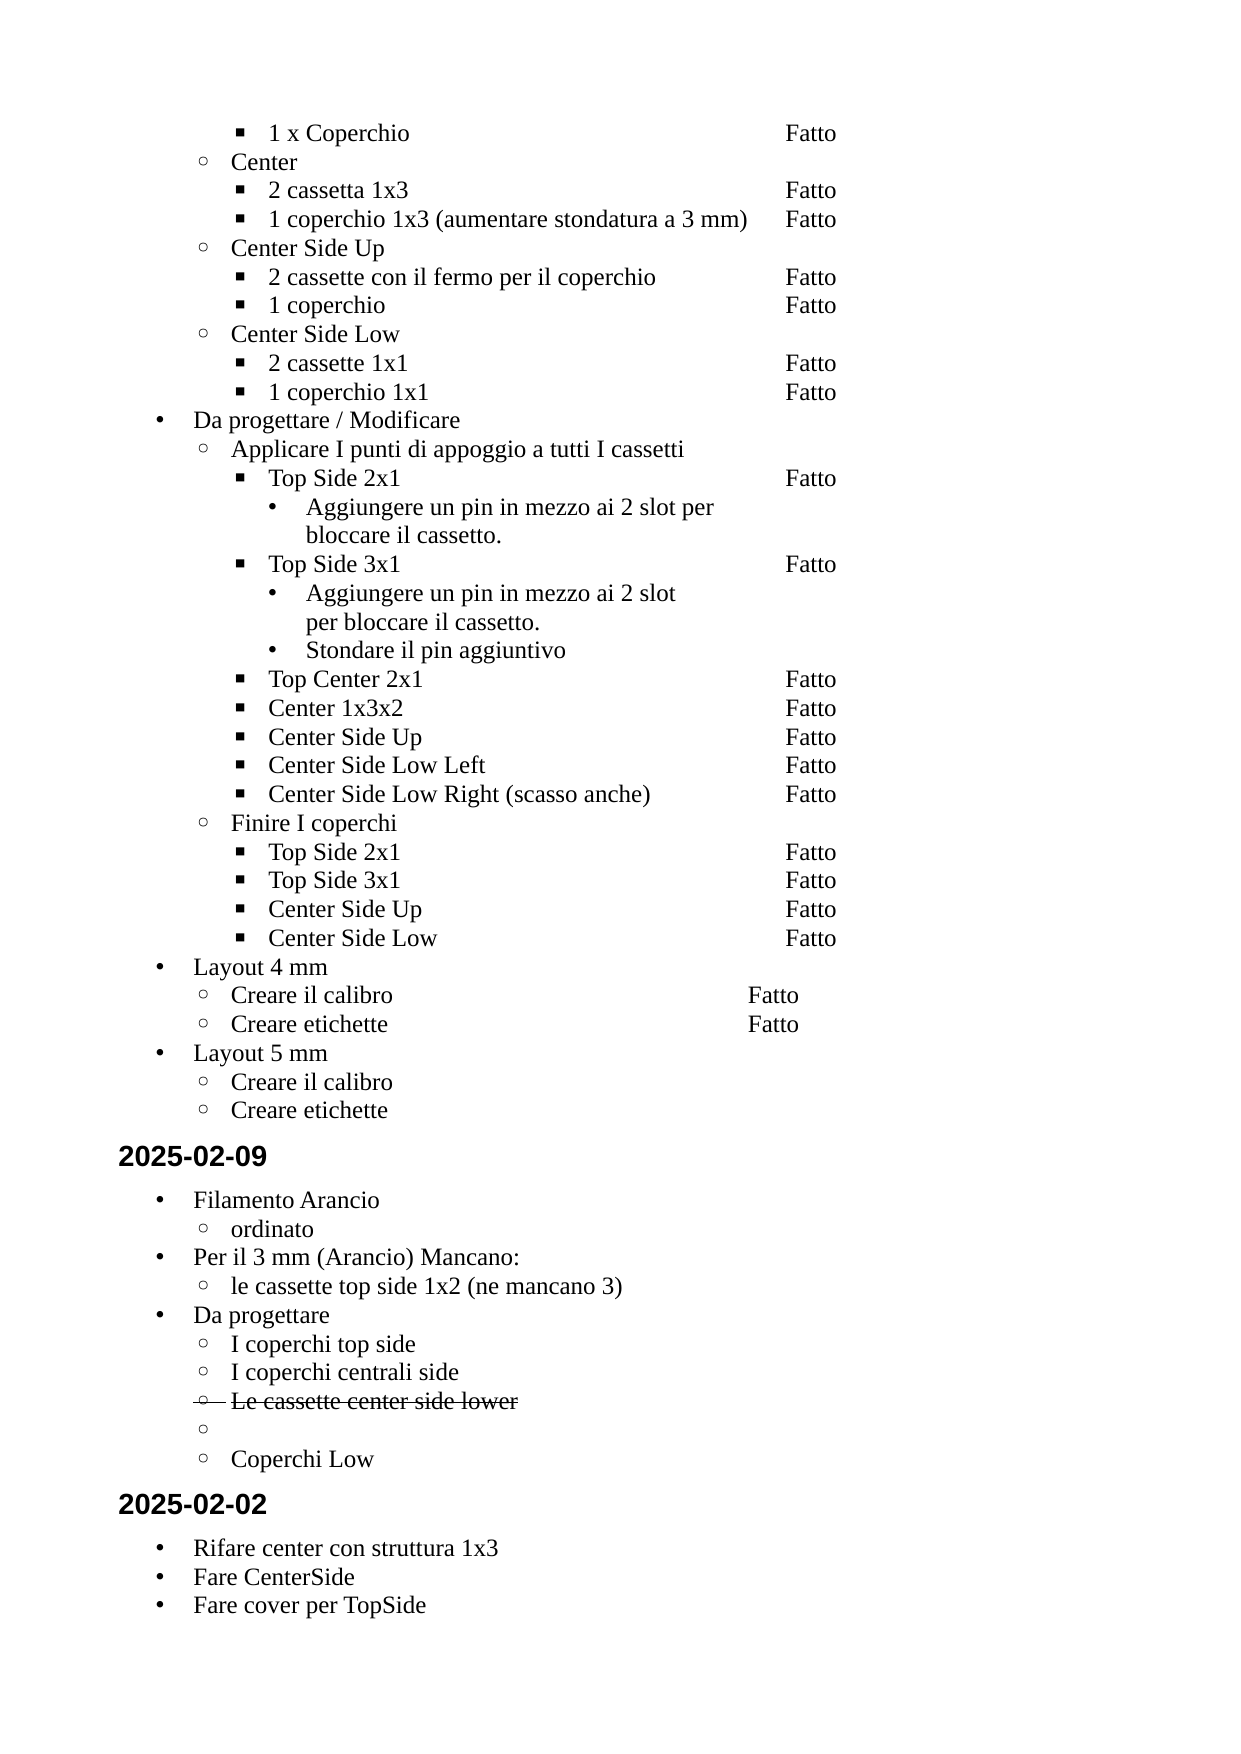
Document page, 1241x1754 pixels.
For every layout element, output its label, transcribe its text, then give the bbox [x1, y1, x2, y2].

list Applicare I punti di appoggio a tutti I cassetti [193, 434, 1122, 463]
list 2 cassetta 1x3 Fatto [231, 176, 1122, 204]
list Fare cover per TopSide [156, 1591, 1122, 1619]
list I coperchi top side [193, 1329, 1122, 1357]
list Per il 3 mm (Arancio) Mancano: [156, 1242, 1122, 1271]
list Top Center 2x1 Fatto [231, 664, 1122, 693]
list Center Side Low Left Fatto [231, 751, 1122, 779]
list Creare etichette Fatto [193, 1009, 1122, 1038]
list Creare etichette [193, 1096, 1122, 1124]
list 1 coperchio 1x3 (aumentare stondatura a 3 mm) Fatto [231, 204, 1122, 233]
list Coperchi Low [193, 1444, 1122, 1472]
subtitle 2025-02-02 [118, 1487, 1122, 1521]
list Layout 4 mm [156, 952, 1122, 981]
list Aggiungere un pin in mezzo ai 2 slot per bloccare il cassetto. [268, 578, 1122, 636]
list Stondare il pin aggiuntivo [268, 636, 1122, 664]
list Creare il calibro [193, 1067, 1122, 1096]
list Layout 5 mm [156, 1038, 1122, 1067]
list Center Side Low Fatto [231, 923, 1122, 952]
list Center Side Up Fatto [231, 722, 1122, 751]
list Center Side Low [193, 319, 1122, 348]
list Center 1x3x2 Fatto [231, 693, 1122, 722]
list Top Side 3x1 Fatto [231, 549, 1122, 578]
list Top Side 3x1 Fatto [231, 866, 1122, 894]
list Top Side 2x1 Fatto [231, 837, 1122, 866]
list Da progettare / Modificare [156, 406, 1122, 434]
list Le cassette center side lower [193, 1386, 1122, 1415]
list Finire I coperchi [193, 808, 1122, 837]
list 1 x Coperchio Fatto [231, 118, 1122, 147]
list Fare CenterSide [156, 1562, 1122, 1591]
list Aggiungere un pin in mezzo ai 2 slot per bloccare il cassetto. [268, 492, 1122, 549]
list Filamento Arancio [156, 1185, 1122, 1214]
list Center [193, 147, 1122, 176]
list 1 coperchio 1x1 Fatto [231, 377, 1122, 406]
subtitle 2025-02-09 [118, 1139, 1122, 1172]
list Top Side 2x1 Fatto [231, 463, 1122, 492]
list 1 coperchio Fatto [231, 291, 1122, 319]
list Center Side Low Right (scasso anche) Fatto [231, 779, 1122, 808]
list Center Side Up [193, 233, 1122, 262]
list Da progettare [156, 1300, 1122, 1329]
list 2 cassette 1x1 Fatto [231, 348, 1122, 377]
list I coperchi centrali side [193, 1357, 1122, 1386]
list ordinato [193, 1214, 1122, 1242]
list 2 cassette con il fermo per il coperchio Fatto [231, 262, 1122, 291]
list Center Side Up Fatto [231, 894, 1122, 923]
list Rifare center con struttura 1x3 [156, 1533, 1122, 1562]
list le cassette top side 1x2 (ne mancano 3) [193, 1271, 1122, 1300]
list Creare il calibro Fatto [193, 981, 1122, 1009]
